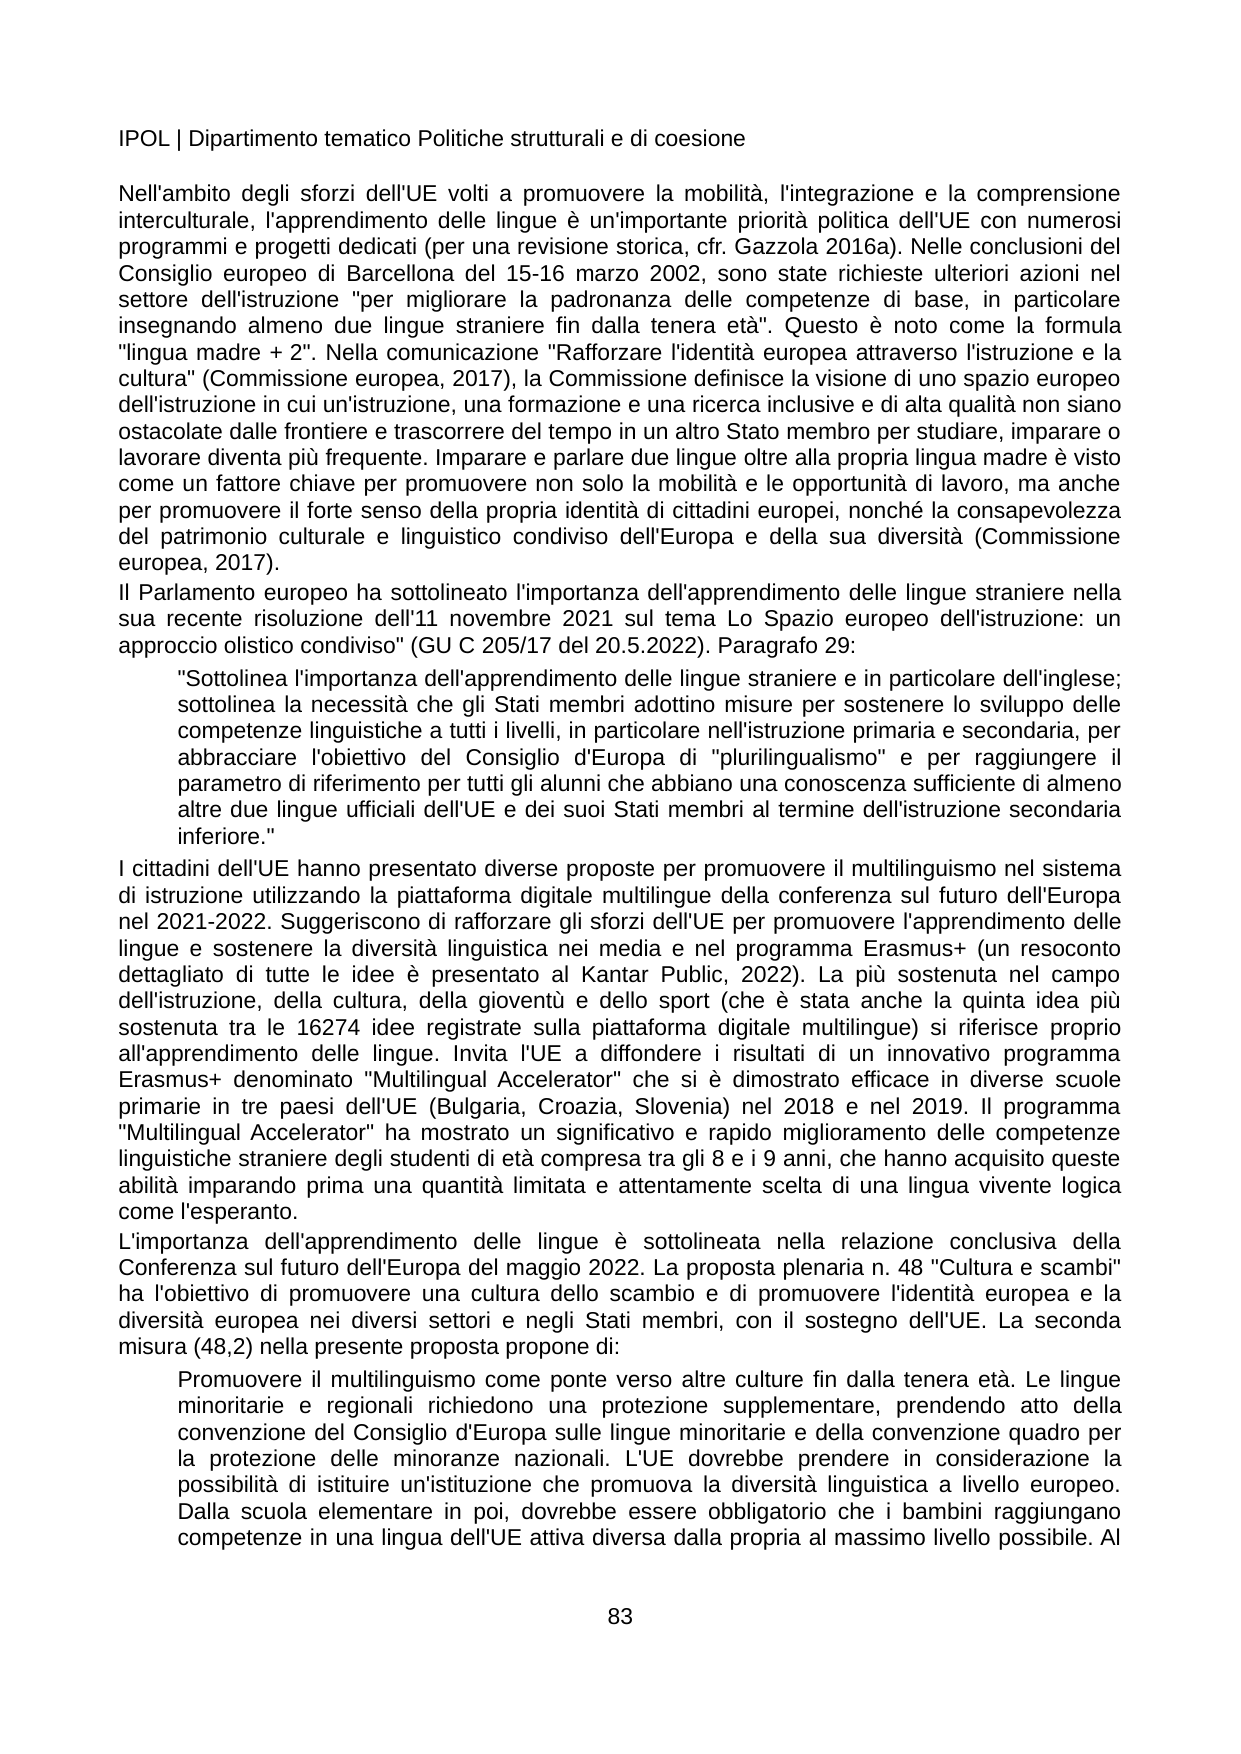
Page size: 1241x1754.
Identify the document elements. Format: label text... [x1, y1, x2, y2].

text Nell'ambito degli sforzi dell'UE volti a promuovere la mobilità, l'integrazione e la comprensione interculturale, l'apprendimento delle lingue è un'importante priorità politica dell'UE con numerosi programmi e progetti dedicati (per una revisione storica, cfr. Gazzola 2016a). Nelle conclusioni del Consiglio europeo di Barcellona del 15-16 marzo 2002, sono state richieste ulteriori azioni nel settore dell'istruzione "per migliorare la padronanza delle competenze di base, in particolare insegnando almeno due lingue straniere fin dalla tenera età". Questo è noto come la formula "lingua madre + 2". Nella comunicazione "Rafforzare l'identità europea attraverso l'istruzione e la cultura" (Commissione europea, 2017), la Commissione definisce la visione di uno spazio europeo dell'istruzione in cui un'istruzione, una formazione e una ricerca inclusive e di alta qualità non siano ostacolate dalle frontiere e trascorrere del tempo in un altro Stato membro per studiare, imparare o lavorare diventa più frequente. Imparare e parlare due lingue oltre alla propria lingua madre è visto come un fattore chiave per promuovere non solo la mobilità e le opportunità di lavoro, ma anche per promuovere il forte senso della propria identità di cittadini europei, nonché la consapevolezza del patrimonio culturale e linguistico condiviso dell'Europa e della sua diversità (Commissione europea, 2017). [118, 180, 1122, 576]
text L'importanza dell'apprendimento delle lingue è sottolineata nella relazione conclusiva della Conferenza sul futuro dell'Europa del maggio 2022. La proposta plenaria n. 48 "Cultura e scambi" ha l'obiettivo di promuovere una cultura dello scambio e di promuovere l'identità europea e la diversità europea nei diversi settori e negli Stati membri, con il sostegno dell'UE. La seconda misura (48,2) nella presente proposta propone di: [118, 1228, 1122, 1359]
text Il Parlamento europeo ha sottolineato l'importanza dell'apprendimento delle lingue straniere nella sua recente risoluzione dell'11 novembre 2021 sul tema Lo Spazio europeo dell'istruzione: un approccio olistico condiviso" (GU C 205/17 del 20.5.2022). Paragrafo 29: [118, 579, 1122, 658]
text Promuovere il multilinguismo come ponte verso altre culture fin dalla tenera età. Le lingue minoritarie e regionali richiedono una protezione supplementare, prendendo atto della convenzione del Consiglio d'Europa sulle lingue minoritarie e della convenzione quadro per la protezione delle minoranze nazionali. L'UE dovrebbe prendere in considerazione la possibilità di istituire un'istituzione che promuova la diversità linguistica a livello europeo. Dalla scuola elementare in poi, dovrebbe essere obbligatorio che i bambini raggiungano competenze in una lingua dell'UE attiva diversa dalla propria al massimo livello possibile. Al [177, 1366, 1122, 1550]
text "Sottolinea l'importanza dell'apprendimento delle lingue straniere e in particolare dell'inglese; sottolinea la necessità che gli Stati membri adottino misure per sostenere lo sviluppo delle competenze linguistiche a tutti i livelli, in particolare nell'istruzione primaria e secondaria, per abbracciare l'obiettivo del Consiglio d'Europa di "plurilingualismo" e per raggiungere il parametro di riferimento per tutti gli alunni che abbiano una conoscenza sufficiente di almeno altre due lingue ufficiali dell'UE e dei suoi Stati membri al termine dell'istruzione secondaria inferiore." [177, 664, 1122, 849]
text I cittadini dell'UE hanno presentato diverse proposte per promuovere il multilinguismo nel sistema di istruzione utilizzando la piattaforma digitale multilingue della conferenza sul futuro dell'Europa nel 2021-2022. Suggeriscono di rafforzare gli sforzi dell'UE per promuovere l'apprendimento delle lingue e sostenere la diversità linguistica nei media e nel programma Erasmus+ (un resoconto dettagliato di tutte le idee è presentato al Kantar Public, 2022). La più sostenuta nel campo dell'istruzione, della cultura, della gioventù e dello sport (che è stata anche la quinta idea più sostenuta tra le 16274 idee registrate sulla piattaforma digitale multilingue) si riferisce proprio all'apprendimento delle lingue. Invita l'UE a diffondere i risultati di un innovativo programma Erasmus+ denominato "Multilingual Accelerator" che si è dimostrato efficace in diverse scuole primarie in tre paesi dell'UE (Bulgaria, Croazia, Slovenia) nel 2018 e nel 2019. Il programma "Multilingual Accelerator" ha mostrato un significativo e rapido miglioramento delle competenze linguistiche straniere degli studenti di età compresa tra gli 8 e i 9 anni, che hanno acquisito queste abilità imparando prima una quantità limitata e attentamente scelta di una lingua vivente logica come l'esperanto. [118, 855, 1122, 1224]
